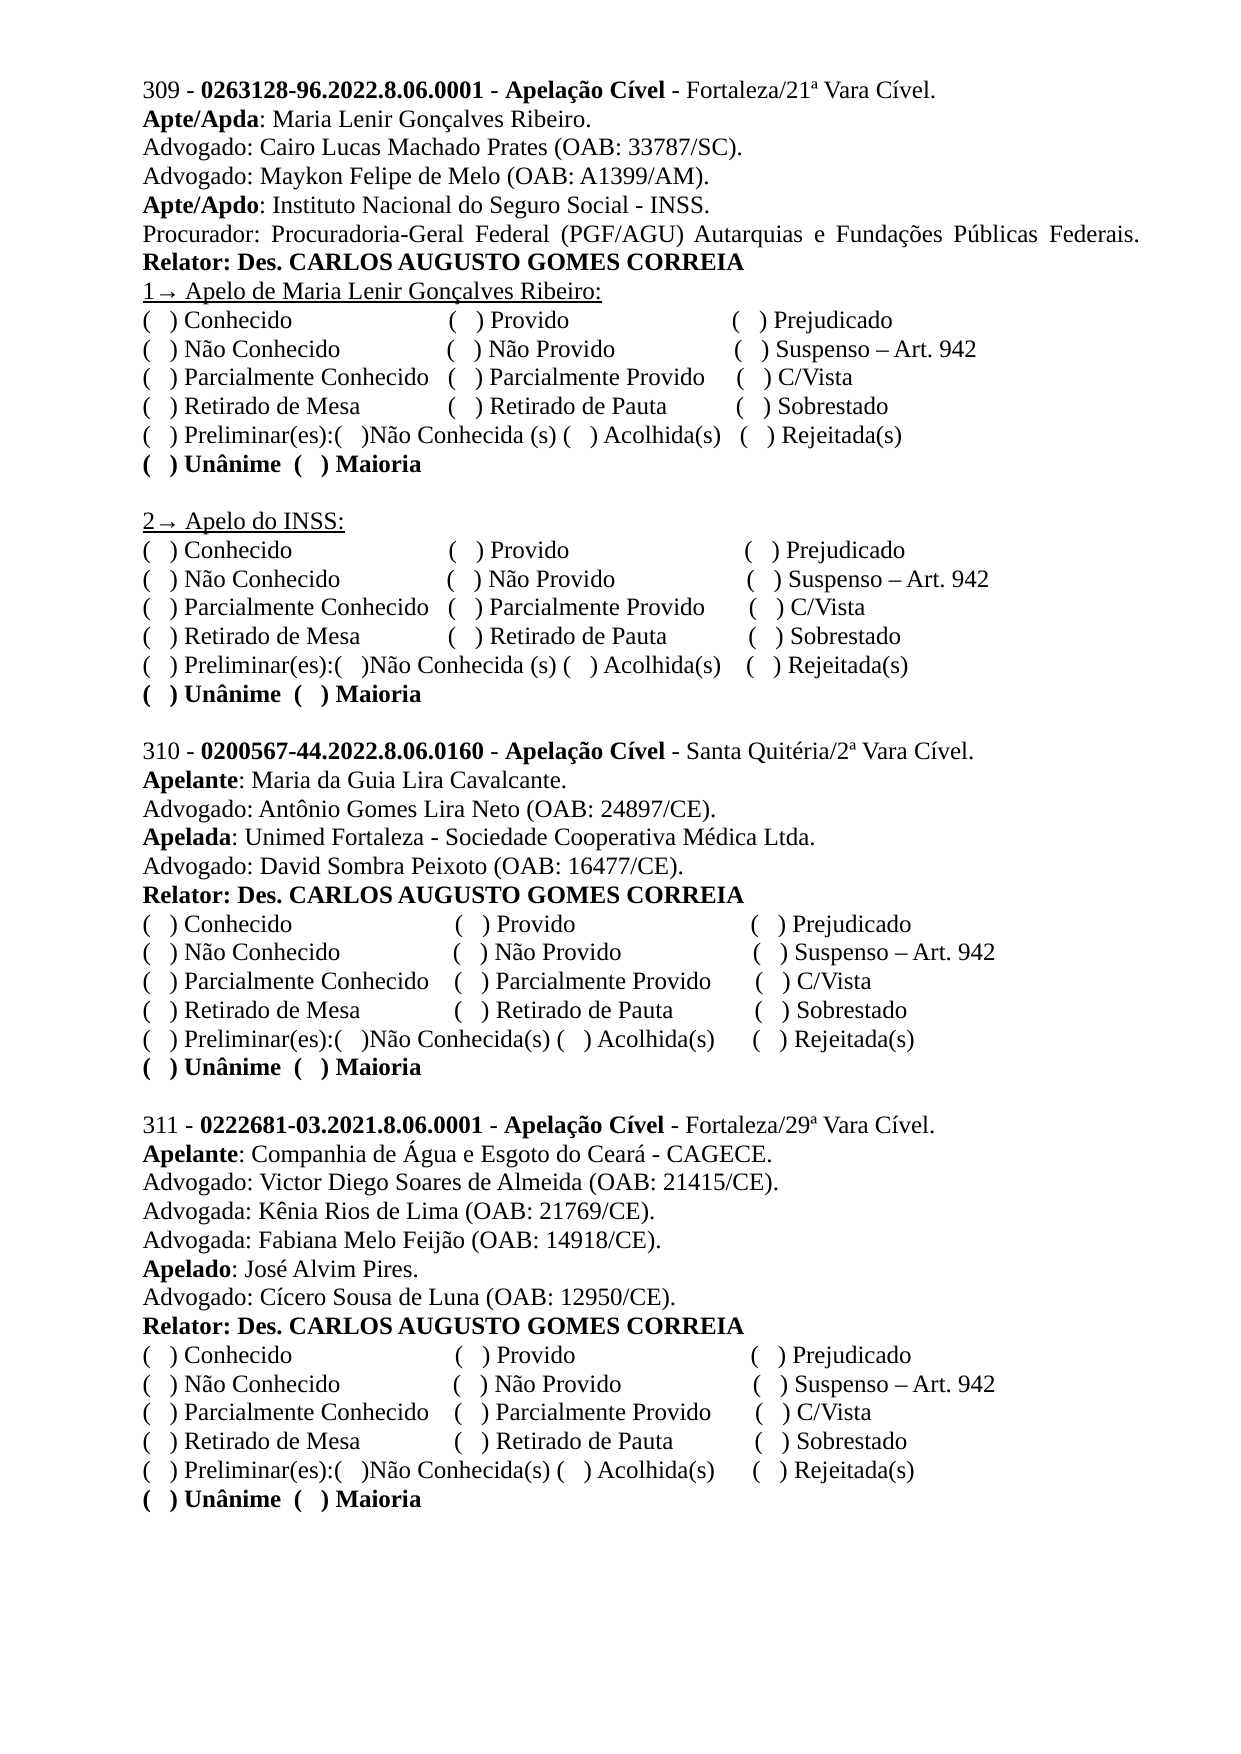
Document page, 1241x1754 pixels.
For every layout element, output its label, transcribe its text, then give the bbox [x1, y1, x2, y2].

text ( ) Conhecido ( ) Provido ( ) Prejudicado [142, 909, 1141, 937]
text Advogado: Antônio Gomes Lira Neto (OAB: 24897/CE). [142, 794, 1141, 822]
text ( ) Não Conhecido ( ) Não Provido ( ) Suspenso – Art. 942 [142, 564, 1158, 592]
text Advogado: David Sombra Peixoto (OAB: 16477/CE). [142, 851, 1141, 880]
text ( ) Unânime ( ) Maioria [142, 1052, 1158, 1081]
text 2→ Apelo do INSS: [142, 506, 1141, 535]
text ( ) Não Conhecido ( ) Não Provido ( ) Suspenso – Art. 942 [142, 937, 1158, 966]
text ( ) Conhecido ( ) Provido ( ) Prejudicado [142, 305, 1141, 334]
text ( ) Preliminar(es):( )Não Conhecida(s) ( ) Acolhida(s) ( ) Rejeitada(s) [142, 1455, 1158, 1484]
text ( ) Unânime ( ) Maioria [142, 679, 1158, 707]
text Advogada: Fabiana Melo Feijão (OAB: 14918/CE). [142, 1225, 1141, 1254]
text Apelado: José Alvim Pires. [142, 1254, 1141, 1282]
text Advogado: Cairo Lucas Machado Prates (OAB: 33787/SC). [142, 132, 1141, 161]
text Advogado: Cícero Sousa de Luna (OAB: 12950/CE). [142, 1282, 1141, 1311]
text 1→ Apelo de Maria Lenir Gonçalves Ribeiro: [142, 276, 1141, 305]
text Advogado: Maykon Felipe de Melo (OAB: A1399/AM). [142, 161, 1141, 190]
text ( ) Parcialmente Conhecido ( ) Parcialmente Provido ( ) C/Vista [142, 1397, 1158, 1426]
text Relator: Des. CARLOS AUGUSTO GOMES CORREIA [142, 880, 1141, 909]
text ( ) Não Conhecido ( ) Não Provido ( ) Suspenso – Art. 942 [142, 1369, 1158, 1397]
text ( ) Parcialmente Conhecido ( ) Parcialmente Provido ( ) C/Vista [142, 966, 1158, 995]
text ( ) Parcialmente Conhecido ( ) Parcialmente Provido ( ) C/Vista [142, 362, 1158, 391]
text Advogado: Victor Diego Soares de Almeida (OAB: 21415/CE). [142, 1167, 1141, 1196]
text ( ) Unânime ( ) Maioria [142, 1484, 1158, 1512]
text ( ) Conhecido ( ) Provido ( ) Prejudicado [142, 535, 1141, 564]
text Relator: Des. CARLOS AUGUSTO GOMES CORREIA [142, 1311, 1141, 1340]
text ( ) Retirado de Mesa ( ) Retirado de Pauta ( ) Sobrestado [142, 391, 1158, 420]
text Advogada: Kênia Rios de Lima (OAB: 21769/CE). [142, 1196, 1141, 1225]
text 311 - 0222681-03.2021.8.06.0001 - Apelação Cível - Fortaleza/29ª Vara Cível. [142, 1110, 1141, 1139]
text ( ) Não Conhecido ( ) Não Provido ( ) Suspenso – Art. 942 [142, 334, 1158, 362]
text ( ) Retirado de Mesa ( ) Retirado de Pauta ( ) Sobrestado [142, 621, 1158, 650]
text ( ) Parcialmente Conhecido ( ) Parcialmente Provido ( ) C/Vista [142, 592, 1158, 621]
text ( ) Preliminar(es):( )Não Conhecida (s) ( ) Acolhida(s) ( ) Rejeitada(s) [142, 420, 1158, 449]
text 309 - 0263128-96.2022.8.06.0001 - Apelação Cível - Fortaleza/21ª Vara Cível. [142, 75, 1141, 104]
text 310 - 0200567-44.2022.8.06.0160 - Apelação Cível - Santa Quitéria/2ª Vara Cível. [142, 736, 1141, 765]
text ( ) Conhecido ( ) Provido ( ) Prejudicado [142, 1340, 1141, 1369]
text Procurador: Procuradoria-Geral Federal (PGF/AGU) Autarquias e Fundações Públicas Federais. Relator: Des. CARLOS AUGUSTO GOMES CORREIA [142, 219, 1141, 276]
text Apte/Apda: Maria Lenir Gonçalves Ribeiro. [142, 104, 1141, 132]
text ( ) Preliminar(es):( )Não Conhecida (s) ( ) Acolhida(s) ( ) Rejeitada(s) [142, 650, 1158, 679]
text ( ) Unânime ( ) Maioria [142, 449, 1158, 477]
text ( ) Retirado de Mesa ( ) Retirado de Pauta ( ) Sobrestado [142, 995, 1158, 1024]
text Apelada: Unimed Fortaleza - Sociedade Cooperativa Médica Ltda. [142, 822, 1141, 851]
text ( ) Preliminar(es):( )Não Conhecida(s) ( ) Acolhida(s) ( ) Rejeitada(s) [142, 1024, 1158, 1052]
text ( ) Retirado de Mesa ( ) Retirado de Pauta ( ) Sobrestado [142, 1426, 1158, 1455]
text Apte/Apdo: Instituto Nacional do Seguro Social - INSS. [142, 190, 1141, 219]
text Apelante: Maria da Guia Lira Cavalcante. [142, 765, 1141, 794]
text Apelante: Companhia de Água e Esgoto do Ceará - CAGECE. [142, 1139, 1141, 1167]
